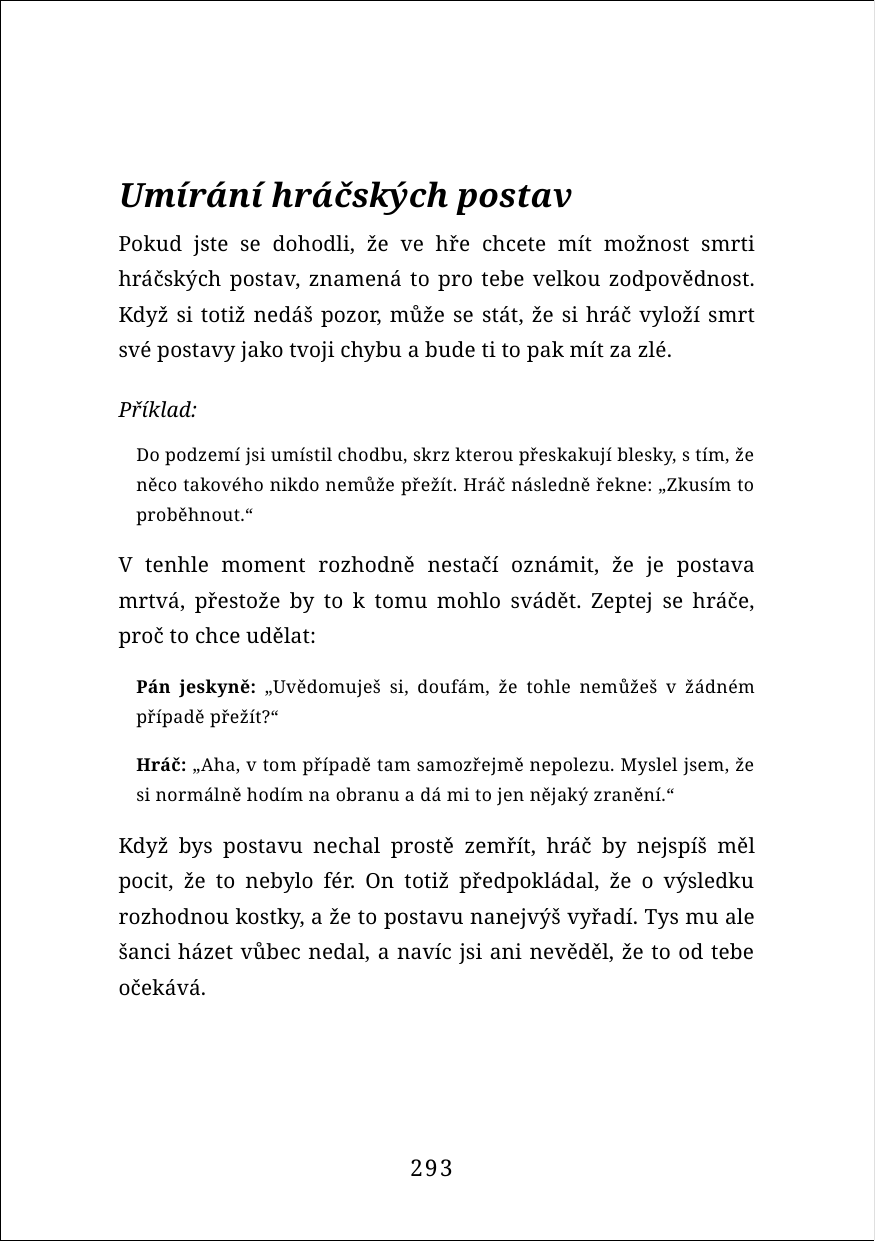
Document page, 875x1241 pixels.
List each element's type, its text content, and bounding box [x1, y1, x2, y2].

text Příklad: [118, 395, 756, 423]
text Pokud jste se dohodli, že ve hře chcete mít možnost smrti hráčských postav, znamená to pro tebe velkou zodpovědnost. Když si totiž nedáš pozor, může se stát, že si hráč vyloží smrt své postavy jako tvoji chybu a bude ti to pak mít za zlé. [118, 229, 756, 364]
text Hráč: „Aha, v tom případě tam samozřejmě nepolezu. Myslel jsem, že si normálně hodím na obranu a dá mi to jen nějaký zranění.“ [136, 753, 756, 807]
text Pán jeskyně: „Uvědomuješ si, doufám, že tohle nemůžeš v žádném případě přežít?“ [136, 674, 756, 729]
text Do podzemí jsi umístil chodbu, skrz kterou přeskakují blesky, s tím, že něco takového nikdo nemůže přežít. Hráč následně řekne: „Zkusím to proběhnout.“ [136, 442, 756, 527]
text Když bys postavu nechal prostě zemřít, hráč by nejspíš měl pocit, že to nebylo fér. On totiž předpokládal, že o výsledku rozhodnou kostky, a že to postavu nanejvýš vyřadí. Tys mu ale šanci házet vůbec nedal, a navíc jsi ani nevěděl, že to od tebe očekává. [118, 831, 756, 1001]
subtitle Umírání hráčských postav [118, 172, 756, 217]
text V tenhle moment rozhodně nestačí oznámit, že je postava mrtvá, přestože by to k tomu mohlo svádět. Zeptej se hráče, proč to chce udělat: [118, 550, 756, 650]
